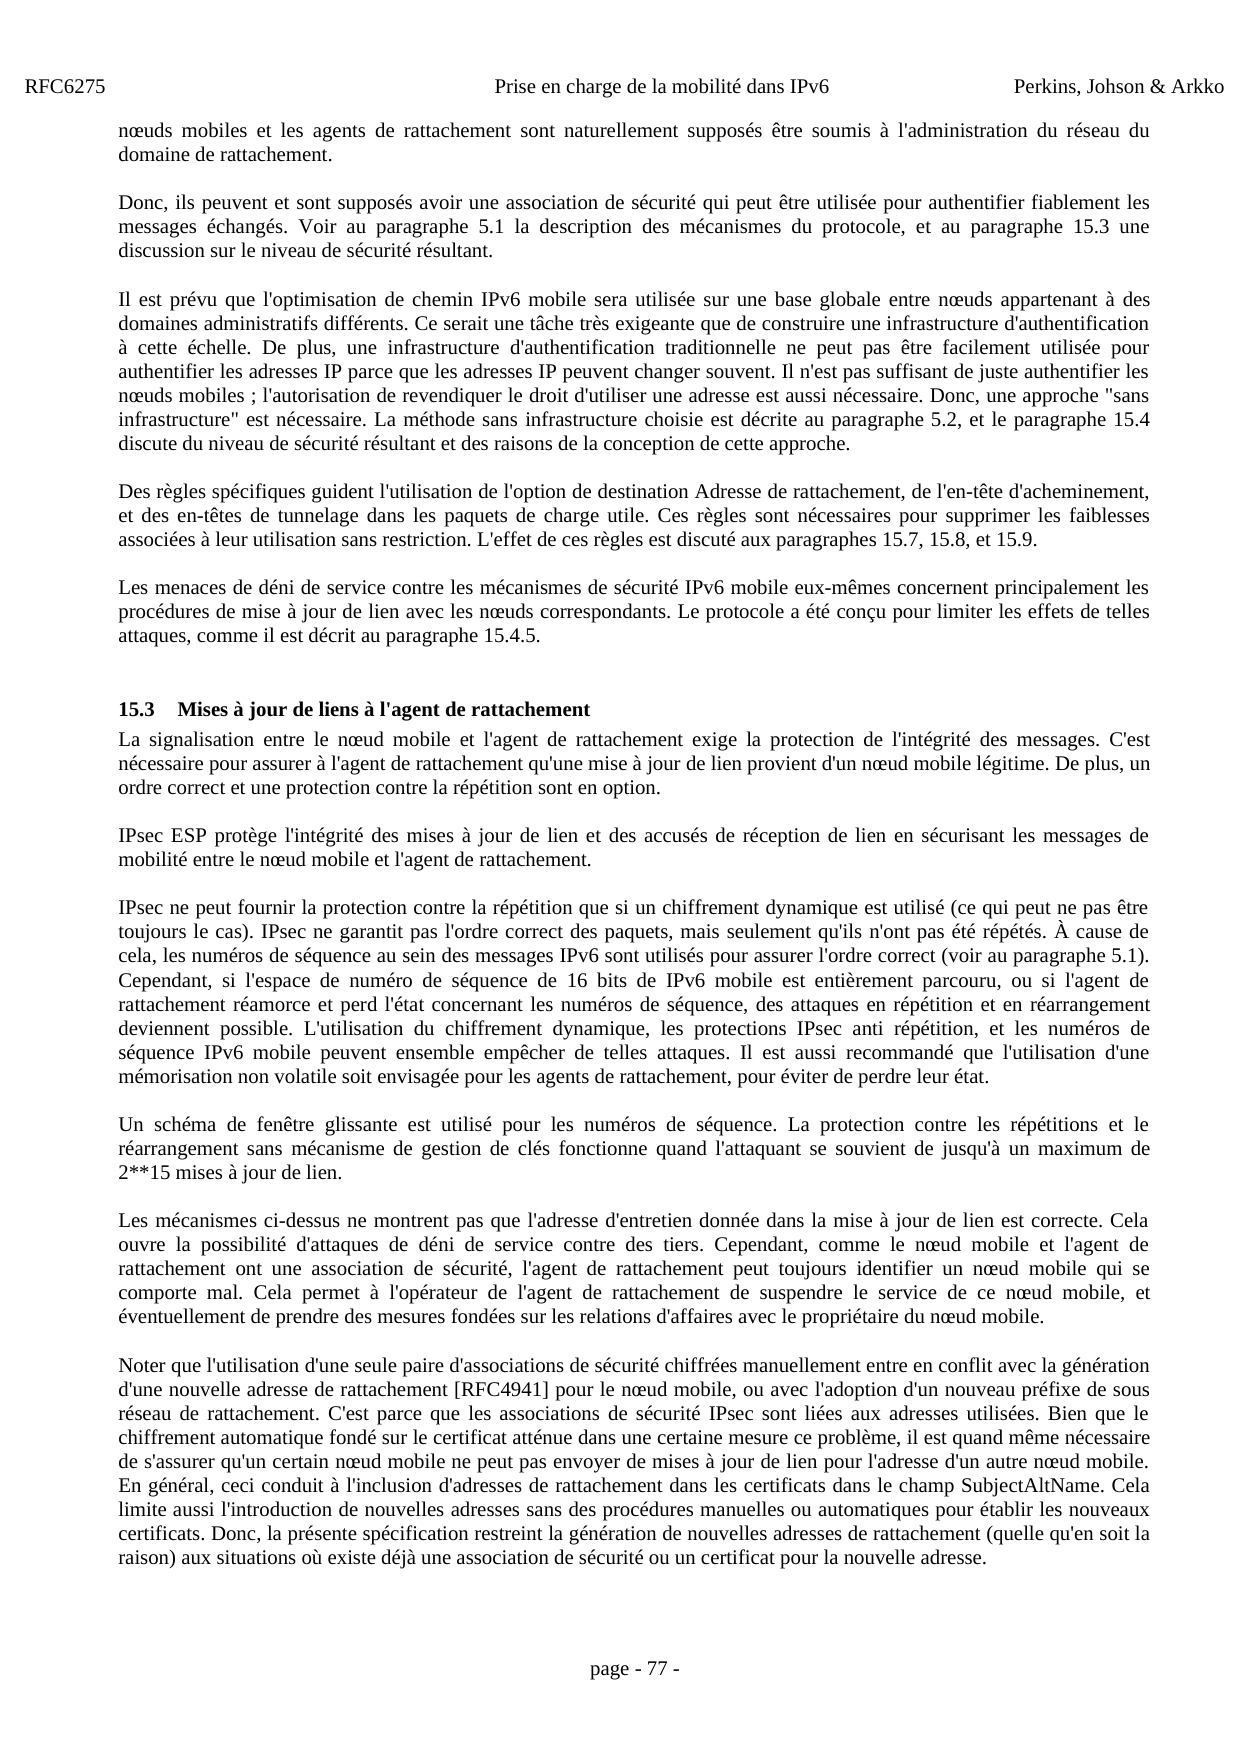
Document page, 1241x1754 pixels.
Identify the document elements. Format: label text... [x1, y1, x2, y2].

text Des règles spécifiques guident l'utilisation de l'option de destination Adresse de rattachement, de l'en-tête d'acheminement, et des en-têtes de tunnelage dans les paquets de charge utile. Ces règles sont nécessaires pour supprimer les faiblesses associées à leur utilisation sans restriction. L'effet de ces règles est discuté aux paragraphes 15.7, 15.8, et 15.9. [118, 479, 1152, 551]
text IPsec ESP protège l'intégrité des mises à jour de lien et des accusés de réception de lien en sécurisant les messages de mobilité entre le nœud mobile et l'agent de rattachement. [118, 823, 1152, 871]
text Les menaces de déni de service contre les mécanismes de sécurité IPv6 mobile eux-mêmes concernent principalement les procédures de mise à jour de lien avec les nœuds correspondants. Le protocole a été conçu pour limiter les effets de telles attaques, comme il est décrit au paragraphe 15.4.5. [118, 575, 1152, 647]
text IPsec ne peut fournir la protection contre la répétition que si un chiffrement dynamique est utilisé (ce qui peut ne pas être toujours le cas). IPsec ne garantit pas l'ordre correct des paquets, mais seulement qu'ils n'ont pas été répétés. À cause de cela, les numéros de séquence au sein des messages IPv6 sont utilisés pour assurer l'ordre correct (voir au paragraphe 5.1). Cependant, si l'espace de numéro de séquence de 16 bits de IPv6 mobile est entièrement parcouru, ou si l'agent de rattachement réamorce et perd l'état concernant les numéros de séquence, des attaques en répétition et en réarrangement deviennent possible. L'utilisation du chiffrement dynamique, les protections IPsec anti répétition, et les numéros de séquence IPv6 mobile peuvent ensemble empêcher de telles attaques. Il est aussi recommandé que l'utilisation d'une mémorisation non volatile soit envisagée pour les agents de rattachement, pour éviter de perdre leur état. [118, 895, 1152, 1088]
text La signalisation entre le nœud mobile et l'agent de rattachement exige la protection de l'intégrité des messages. C'est nécessaire pour assurer à l'agent de rattachement qu'une mise à jour de lien provient d'un nœud mobile légitime. De plus, un ordre correct et une protection contre la répétition sont en option. [118, 727, 1152, 799]
subtitle 15.3 Mises à jour de liens à l'agent de rattachement [118, 697, 1152, 721]
text Un schéma de fenêtre glissante est utilisé pour les numéros de séquence. La protection contre les répétitions et le réarrangement sans mécanisme de gestion de clés fonctionne quand l'attaquant se souvient de jusqu'à un maximum de 2**15 mises à jour de lien. [118, 1112, 1152, 1184]
text nœuds mobiles et les agents de rattachement sont naturellement supposés être soumis à l'administration du réseau du domaine de rattachement. [118, 118, 1152, 166]
text Donc, ils peuvent et sont supposés avoir une association de sécurité qui peut être utilisée pour authentifier fiablement les messages échangés. Voir au paragraphe 5.1 la description des mécanismes du protocole, et au paragraphe 15.3 une discussion sur le niveau de sécurité résultant. [118, 190, 1152, 262]
text Les mécanismes ci-dessus ne montrent pas que l'adresse d'entretien donnée dans la mise à jour de lien est correcte. Cela ouvre la possibilité d'attaques de déni de service contre des tiers. Cependant, comme le nœud mobile et l'agent de rattachement ont une association de sécurité, l'agent de rattachement peut toujours identifier un nœud mobile qui se comporte mal. Cela permet à l'opérateur de l'agent de rattachement de suspendre le service de ce nœud mobile, et éventuellement de prendre des mesures fondées sur les relations d'affaires avec le propriétaire du nœud mobile. [118, 1208, 1152, 1328]
text Il est prévu que l'optimisation de chemin IPv6 mobile sera utilisée sur une base globale entre nœuds appartenant à des domaines administratifs différents. Ce serait une tâche très exigeante que de construire une infrastructure d'authentification à cette échelle. De plus, une infrastructure d'authentification traditionnelle ne peut pas être facilement utilisée pour authentifier les adresses IP parce que les adresses IP peuvent changer souvent. Il n'est pas suffisant de juste authentifier les nœuds mobiles ; l'autorisation de revendiquer le droit d'utiliser une adresse est aussi nécessaire. Donc, une approche "sans infrastructure" est nécessaire. La méthode sans infrastructure choisie est décrite au paragraphe 5.2, et le paragraphe 15.4 discute du niveau de sécurité résultant et des raisons de la conception de cette approche. [118, 287, 1152, 455]
text Noter que l'utilisation d'une seule paire d'associations de sécurité chiffrées manuellement entre en conflit avec la génération d'une nouvelle adresse de rattachement [RFC4941] pour le nœud mobile, ou avec l'adoption d'un nouveau préfixe de sous réseau de rattachement. C'est parce que les associations de sécurité IPsec sont liées aux adresses utilisées. Bien que le chiffrement automatique fondé sur le certificat atténue dans une certaine mesure ce problème, il est quand même nécessaire de s'assurer qu'un certain nœud mobile ne peut pas envoyer de mises à jour de lien pour l'adresse d'un autre nœud mobile. En général, ceci conduit à l'inclusion d'adresses de rattachement dans les certificats dans le champ SubjectAltName. Cela limite aussi l'introduction de nouvelles adresses sans des procédures manuelles ou automatiques pour établir les nouveaux certificats. Donc, la présente spécification restreint la génération de nouvelles adresses de rattachement (quelle qu'en soit la raison) aux situations où existe déjà une association de sécurité ou un certificat pour la nouvelle adresse. [118, 1352, 1152, 1569]
